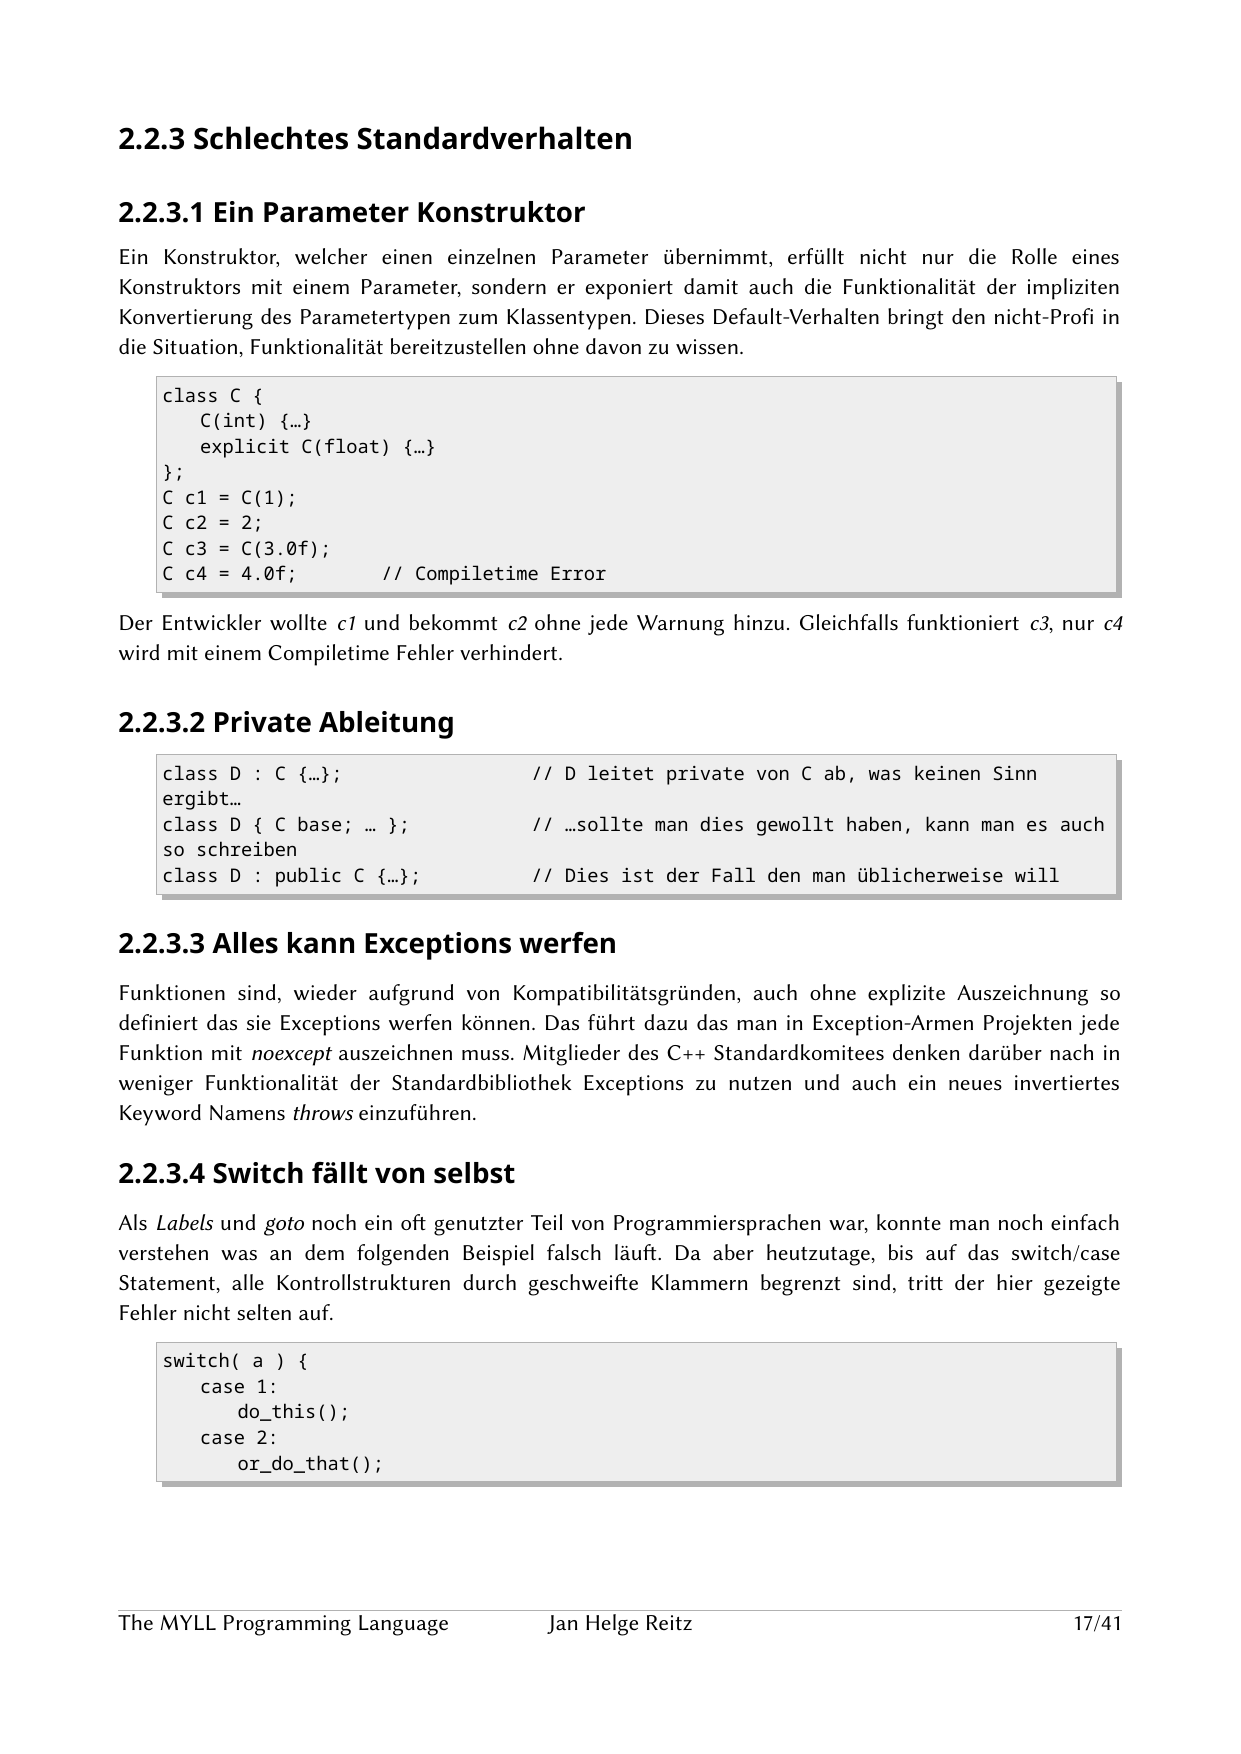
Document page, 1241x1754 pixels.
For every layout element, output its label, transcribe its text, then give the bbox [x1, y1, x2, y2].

text or_do_that(); [157, 1444, 1116, 1481]
text class D : public C {…}; // Dies ist der Fall den man üblicherweise will [157, 856, 1116, 894]
text C c4 = 4.0f; // Compiletime Error [157, 554, 1116, 592]
text class C { [157, 377, 1116, 401]
text switch( a ) { [157, 1343, 1116, 1367]
subtitle Switch fällt von selbst [118, 1154, 1122, 1192]
text Der Entwickler wollte c1 und bekommt c2 ohne jede Warnung hinzu. Gleichfalls funktioniert c3, nur c4 wird mit einem Compiletime Fehler verhindert. [118, 610, 1122, 666]
text Ein Konstruktor, welcher einen einzelnen Parameter übernimmt, erfüllt nicht nur die Rolle eines Konstruktors mit einem Parameter, sondern er exponiert damit auch die Funktionalität der impliziten Konvertierung des Parametertypen zum Klassentypen. Dieses Default-Verhalten bringt den nicht-Profi in die Situation, Funktionalität bereitzustellen ohne davon zu wissen. [118, 244, 1122, 360]
subtitle Alles kann Exceptions werfen [118, 924, 1122, 962]
text case 2: [157, 1418, 1116, 1444]
text class D { C base; … }; // …sollte man dies gewollt haben, kann man es auch so schreiben [157, 805, 1116, 856]
text case 1: [157, 1367, 1116, 1393]
text C(int) {…} [157, 401, 1116, 427]
text C c3 = C(3.0f); [157, 529, 1116, 554]
text Funktionen sind, wieder aufgrund von Kompatibilitätsgründen, auch ohne explizite Auszeichnung so definiert das sie Exceptions werfen können. Das führt dazu das man in Exception-Armen Projekten jede Funktion mit noexcept auszeichnen muss. Mitglieder des C++ Standardkomitees denken darüber nach in weniger Funktionalität der Standardbibliothek Exceptions zu nutzen und auch ein neues invertiertes Keyword Namens throws einzuführen. [118, 980, 1122, 1126]
text }; [157, 452, 1116, 478]
text C c2 = 2; [157, 503, 1116, 529]
text class D : C {…}; // D leitet private von C ab, was keinen Sinn ergibt… [157, 755, 1116, 805]
text C c1 = C(1); [157, 478, 1116, 503]
subtitle Private Ableitung [118, 702, 1122, 740]
text do_this(); [157, 1393, 1116, 1418]
subtitle Ein Parameter Konstruktor [118, 193, 1122, 231]
text Als Labels und goto noch ein oft genutzter Teil von Programmiersprachen war, konnte man noch einfach verstehen was an dem folgenden Beispiel falsch läuft. Da aber heutzutage, bis auf das switch/case Statement, alle Kontrollstrukturen durch geschweifte Klammern begrenzt sind, tritt der hier gezeigte Fehler nicht selten auf. [118, 1210, 1122, 1326]
text explicit C(float) {…} [157, 427, 1116, 452]
subtitle Schlechtes Standardverhalten [118, 118, 1122, 158]
